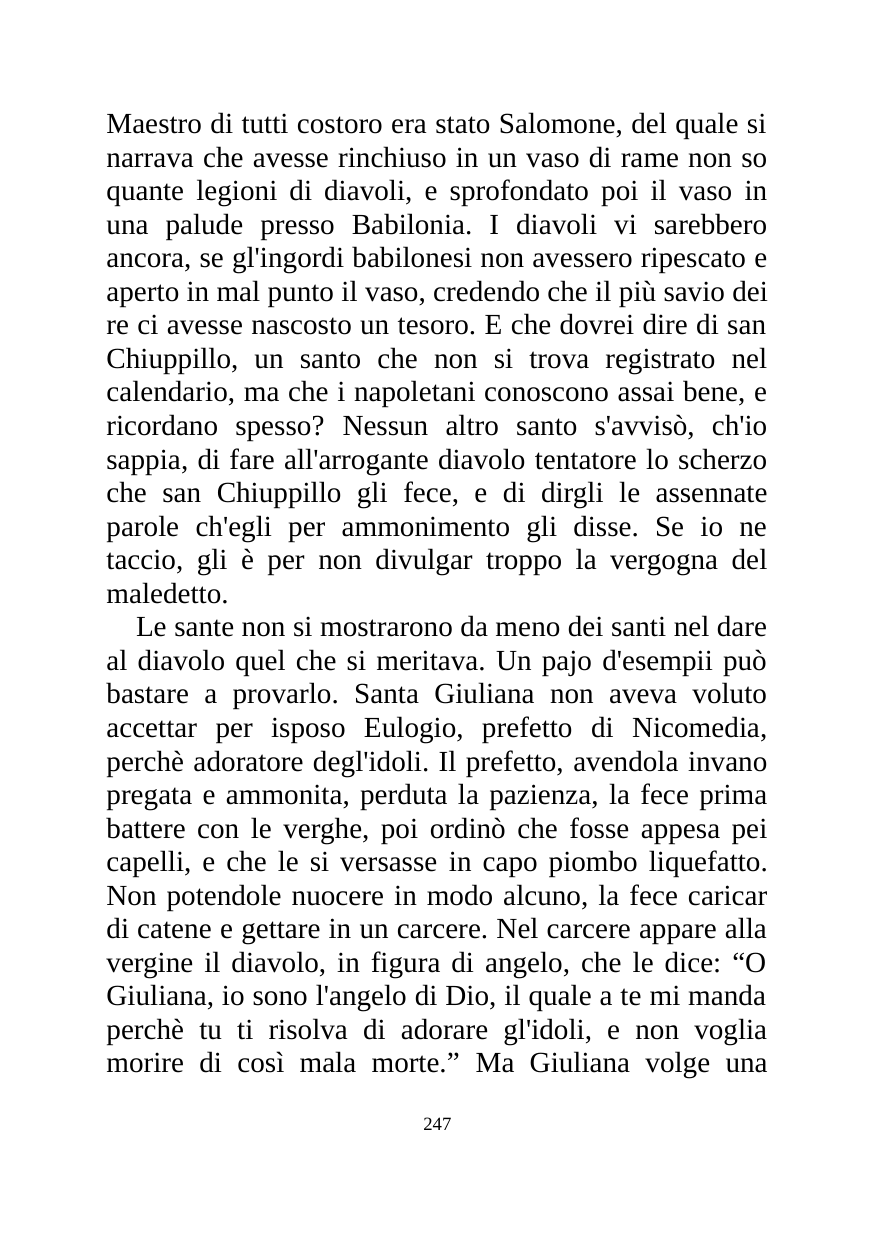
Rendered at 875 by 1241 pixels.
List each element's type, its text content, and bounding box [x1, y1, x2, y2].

text Maestro di tutti costoro era stato Salomone, del quale si narrava che avesse rinchiuso in un vaso di rame non so quante legioni di diavoli, e sprofondato poi il vaso in una palude presso Babilonia. I diavoli vi sarebbero ancora, se gl'ingordi babilonesi non avessero ripescato e aperto in mal punto il vaso, credendo che il più savio dei re ci avesse nascosto un tesoro. E che dovrei dire di san Chiuppillo, un santo che non si trova registrato nel calendario, ma che i napoletani conoscono assai bene, e ricordano spesso? Nessun altro santo s'avvisò, ch'io sappia, di fare all'arrogante diavolo tentatore lo scherzo che san Chiuppillo gli fece, e di dirgli le assennate parole ch'egli per ammonimento gli disse. Se io ne taccio, gli è per non divulgar troppo la vergogna del maledetto. [106, 106, 768, 609]
text Le sante non si mostrarono da meno dei santi nel dare al diavolo quel che si meritava. Un pajo d'esempii può bastare a provarlo. Santa Giuliana non aveva voluto accettar per isposo Eulogio, prefetto di Nicomedia, perchè adoratore degl'idoli. Il prefetto, avendola invano pregata e ammonita, perduta la pazienza, la fece prima battere con le verghe, poi ordinò che fosse appesa pei capelli, e che le si versasse in capo piombo liquefatto. Non potendole nuocere in modo alcuno, la fece caricar di catene e gettare in un carcere. Nel carcere appare alla vergine il diavolo, in figura di angelo, che le dice: “O Giuliana, io sono l'angelo di Dio, il quale a te mi manda perchè tu ti risolva di adorare gl'idoli, e non voglia morire di così mala morte.” Ma Giuliana volge una [106, 609, 768, 1079]
